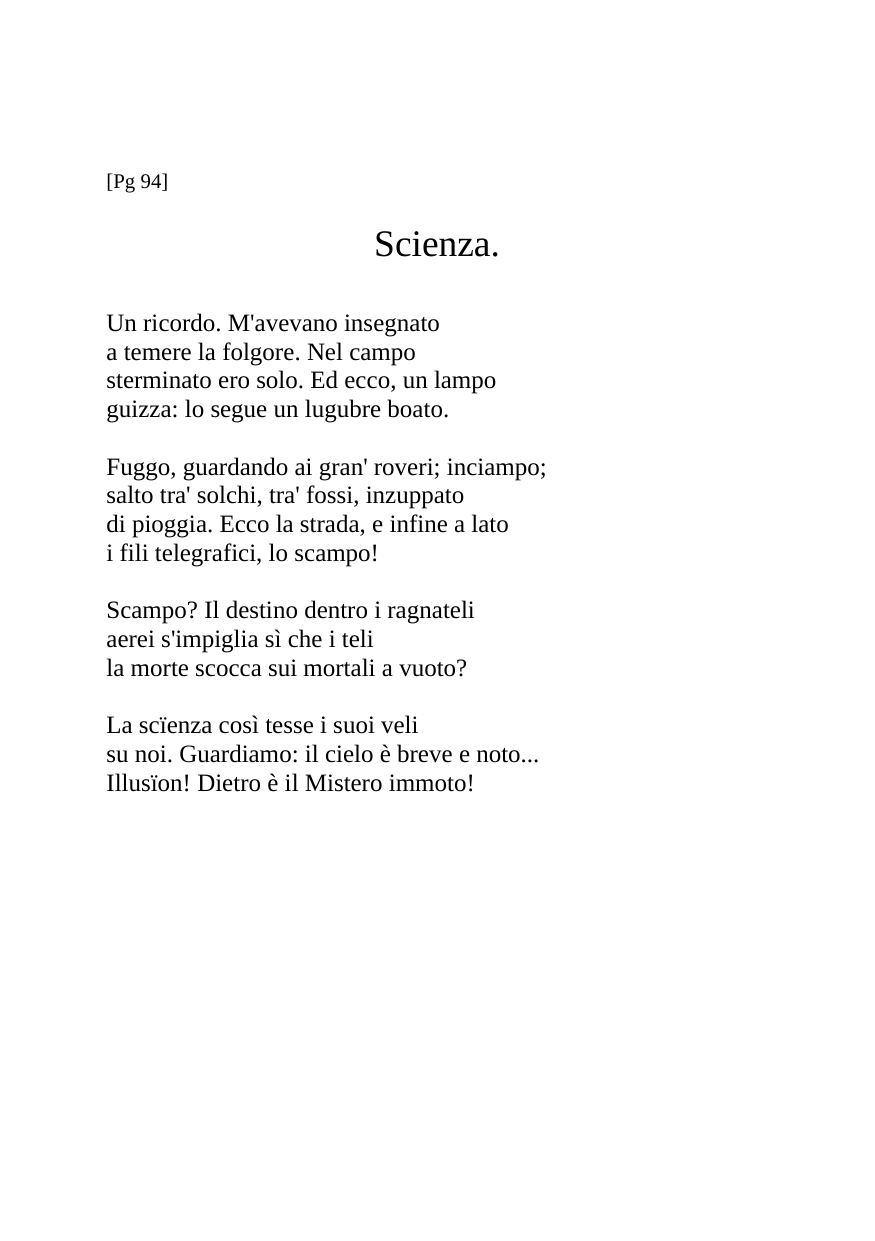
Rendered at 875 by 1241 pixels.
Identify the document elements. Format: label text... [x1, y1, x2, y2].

text guizza: lo segue un lugubre boato. [106, 394, 768, 423]
text di pioggia. Ecco la strada, e infine a lato [106, 509, 768, 538]
text a temere la folgore. Nel campo [106, 337, 768, 366]
text Fuggo, guardando ai gran' roveri; inciampo; [106, 452, 768, 481]
text [Pg 94] [106, 169, 768, 193]
text sterminato ero solo. Ed ecco, un lampo [106, 366, 768, 394]
subtitle Scienza. [106, 222, 768, 265]
text i fili telegrafici, lo scampo! [106, 538, 768, 567]
text Scampo? Il destino dentro i ragnateli [106, 596, 768, 624]
text Un ricordo. M'avevano insegnato [106, 308, 768, 337]
text La scïenza così tesse i suoi veli [106, 711, 768, 739]
text Illusïon! Dietro è il Mistero immoto! [106, 768, 768, 797]
text salto tra' solchi, tra' fossi, inzuppato [106, 481, 768, 509]
text aerei s'impiglia sì che i teli [106, 624, 768, 653]
text la morte scocca sui mortali a vuoto? [106, 653, 768, 682]
text su noi. Guardiamo: il cielo è breve e noto... [106, 739, 768, 768]
